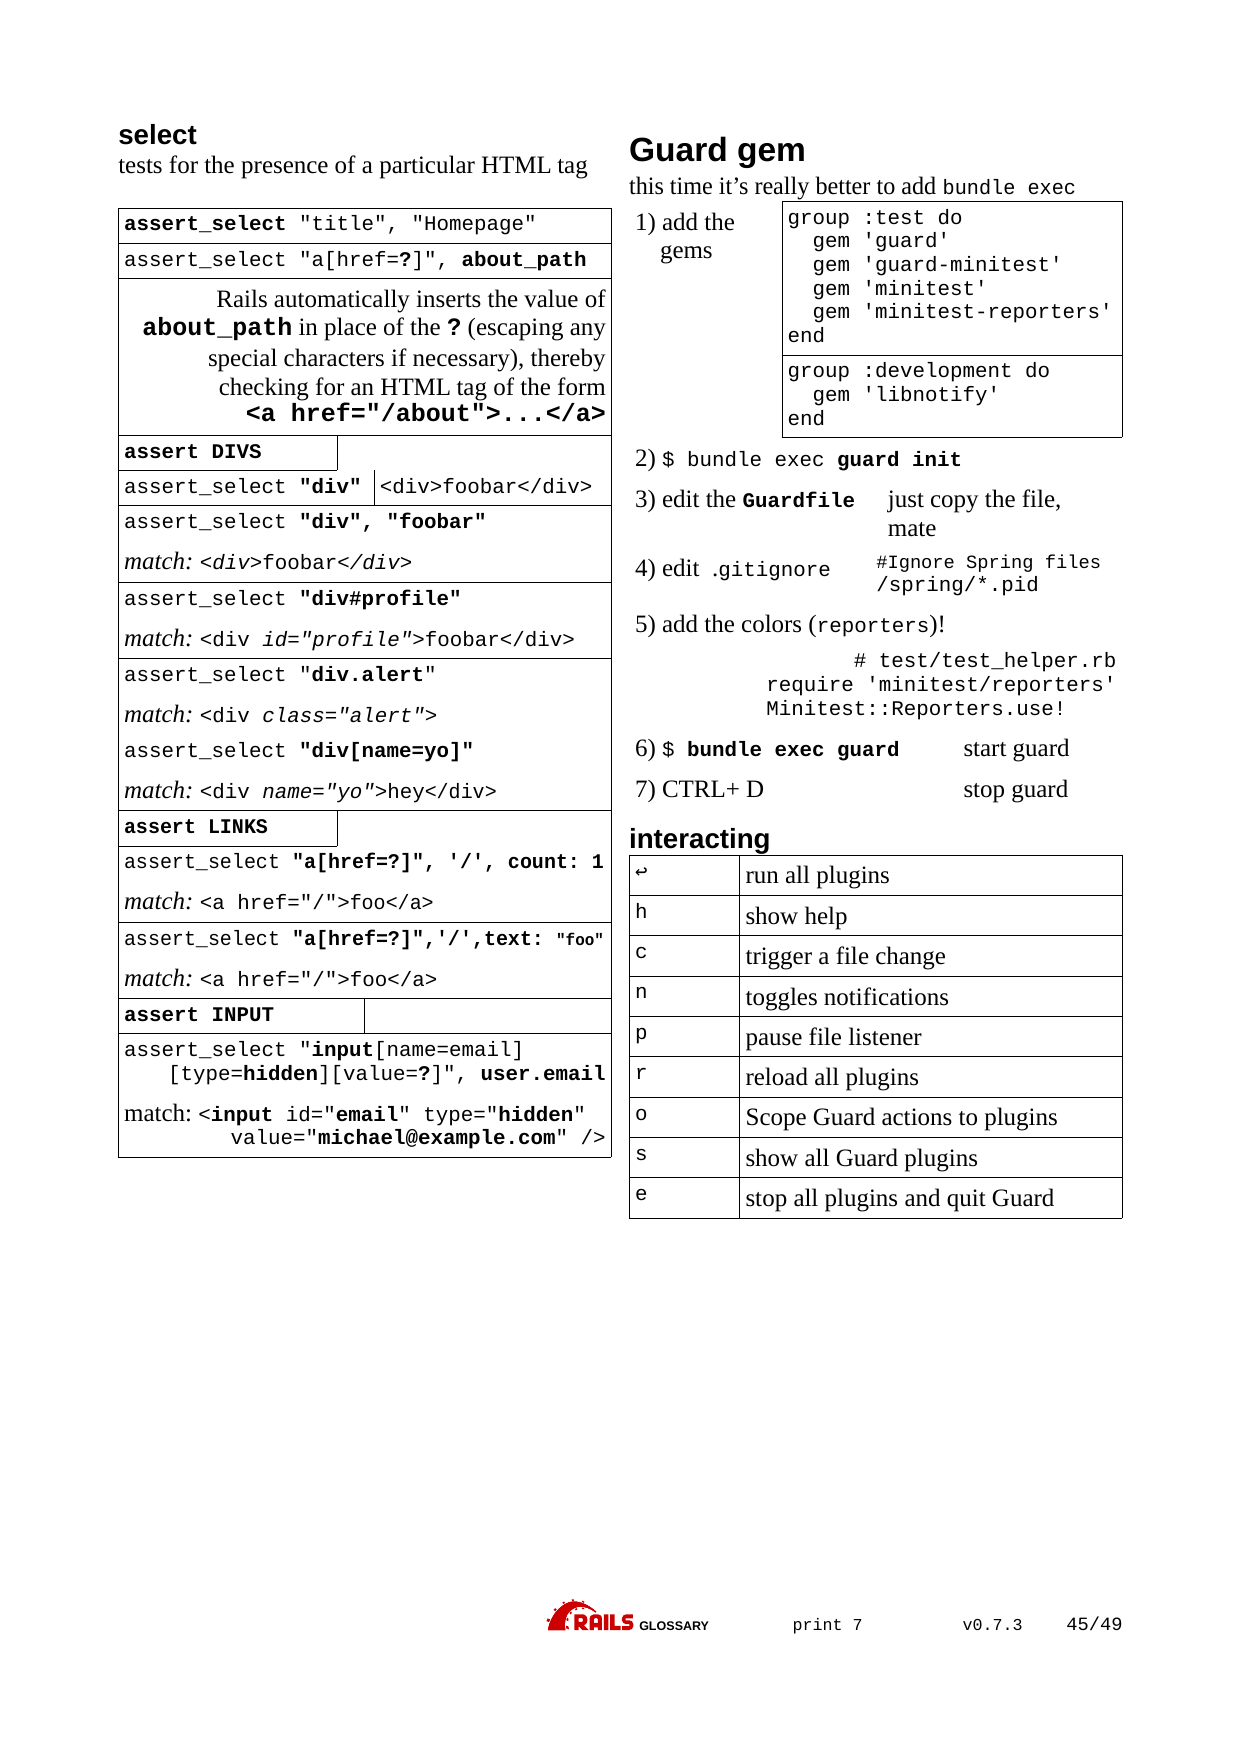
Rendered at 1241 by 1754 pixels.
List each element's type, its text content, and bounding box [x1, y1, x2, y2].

text tests for the presence of a particular HTML tag [118, 150, 611, 179]
subtitle Guard gem [629, 130, 1122, 168]
table_cell <div>foobar</div> [375, 470, 611, 505]
table_cell [338, 811, 611, 846]
table_cell assert_select "div", "foobar" [119, 506, 611, 541]
table_cell h [630, 896, 739, 935]
table_cell match: <a href="/">foo</a> [119, 957, 611, 998]
table_cell 2) $ bundle exec guard init [629, 437, 1122, 478]
table_cell 4) edit .gitignore [629, 547, 870, 603]
table_cell #Ignore Spring files /spring/*.pid [870, 547, 1122, 603]
table_cell assert_select "div#profile" [119, 583, 611, 617]
table_cell assert_select "input[name=email] [type=hidden][value=?]", user.email [119, 1034, 611, 1092]
table_cell show help [740, 896, 1122, 935]
text this time it’s really better to add bundle exec [629, 171, 1122, 201]
table_cell o [630, 1098, 739, 1137]
table_header assert DIVS [119, 436, 337, 470]
table_cell just copy the file, mate [882, 478, 1122, 547]
table_cell trigger a file change [740, 936, 1122, 976]
table_cell assert LINKS [119, 811, 337, 846]
table_cell assert_select "a[href=?]",'/',text: "foo" [119, 923, 611, 957]
table_cell 3) edit the Guardfile [629, 478, 882, 547]
table_cell r [630, 1057, 739, 1097]
table_cell assert_select "a[href=?]", '/', count: 1 [119, 846, 611, 881]
table_cell assert_select "div" [119, 470, 374, 505]
subtitle interacting [629, 823, 1122, 855]
table_cell Scope Guard actions to plugins [740, 1098, 1122, 1137]
table_cell assert_select "div[name=yo]" [119, 734, 611, 769]
table_cell stop guard [958, 768, 1122, 808]
table_cell 5) add the colors (reporters)! [629, 604, 957, 644]
table_cell assert INPUT [119, 999, 364, 1033]
table_cell show all Guard plugins [740, 1138, 1122, 1177]
subtitle select [118, 118, 611, 150]
table_cell reload all plugins [740, 1057, 1122, 1097]
table_cell s [630, 1138, 739, 1177]
table_cell Rails automatically inserts the value of about_path in place of the ? (escaping any special characters if necessary), thereby checking for an HTML tag of the form <a href="/about">...</a> [119, 279, 611, 435]
table_cell 7) CTRL+ D [629, 768, 957, 808]
table_cell start guard [958, 727, 1122, 768]
table_header assert_select "title", "Homepage" [119, 209, 611, 243]
table_cell p [630, 1017, 739, 1056]
table_cell match: <div class="alert"> [119, 693, 611, 734]
table_cell match: <div>foobar</div> [119, 541, 611, 582]
table_cell stop all plugins and quit Guard [740, 1178, 1122, 1218]
table_header ↩ [630, 856, 739, 895]
table_cell [629, 355, 782, 437]
table_cell match: <input id="email" type="hidden" value="michael@example.com" /> [119, 1092, 611, 1157]
table_cell 6) $ bundle exec guard [629, 727, 957, 768]
table_cell assert_select "div.alert" [119, 659, 611, 693]
table_cell c [630, 936, 739, 976]
table_cell match: <a href="/">foo</a> [119, 881, 611, 922]
table_cell # test/test_helper.rb require 'minitest/reporters' Minitest::Reporters.use! [629, 645, 1122, 727]
table_cell assert_select "a[href=?]", about_path [119, 244, 611, 278]
table_header 1) add the gems [629, 201, 782, 354]
table_cell pause file listener [740, 1017, 1122, 1056]
table_header [338, 436, 611, 470]
table_cell match: <div name="yo">hey</div> [119, 769, 611, 810]
table_header run all plugins [740, 856, 1122, 895]
table_cell [958, 604, 1122, 644]
table_cell e [630, 1178, 739, 1218]
table_cell toggles notifications [740, 977, 1122, 1016]
table_cell [365, 999, 611, 1033]
table_cell n [630, 977, 739, 1016]
table_cell match: <div id="profile">foobar</div> [119, 617, 611, 658]
table_header group :test do gem 'guard' gem 'guard-minitest' gem 'minitest' gem 'minitest-reporters' end [783, 202, 1122, 354]
table_cell group :development do gem 'libnotify' end [783, 356, 1122, 437]
